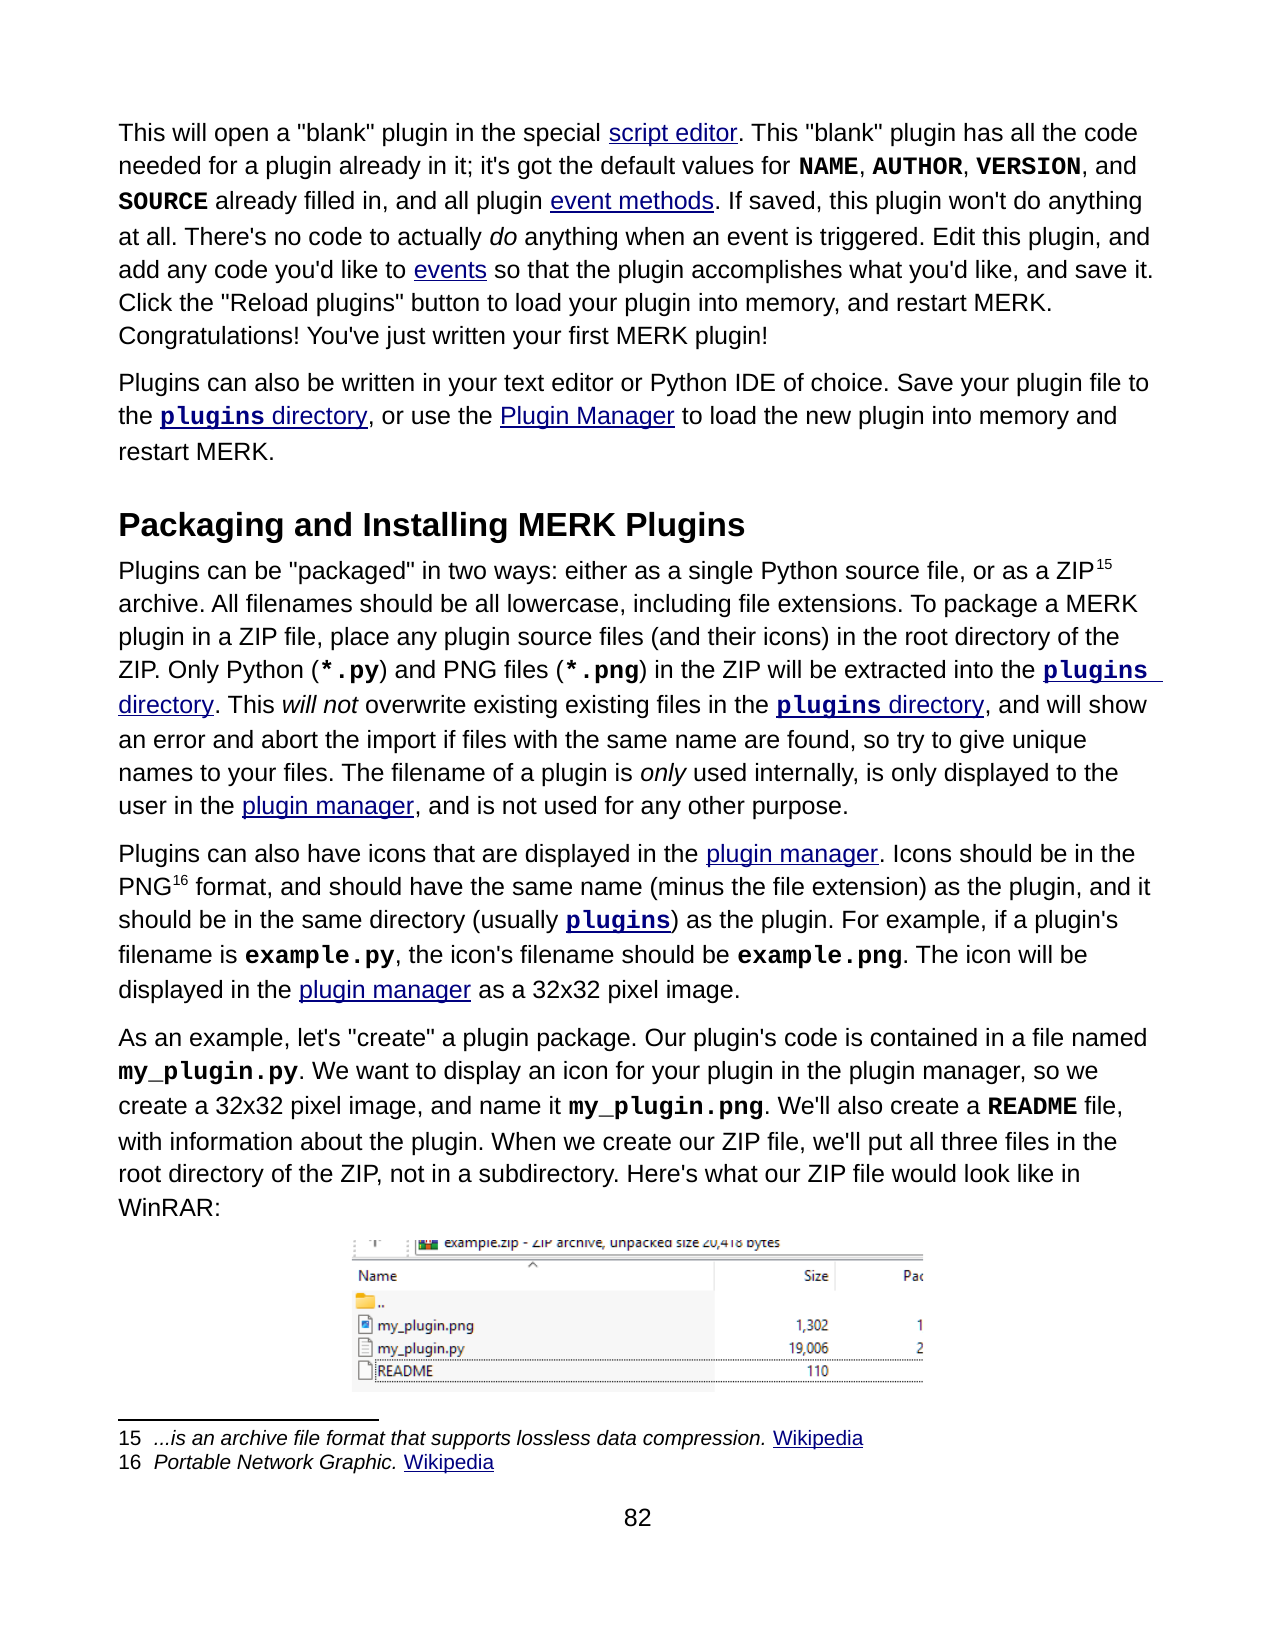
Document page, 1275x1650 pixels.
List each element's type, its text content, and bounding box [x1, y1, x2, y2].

picture [351, 1240, 924, 1392]
text As an example, let's "create" a plugin package. Our plugin's code is contained in a file named my_plugin.py. We want to display an icon for your plugin in the plugin manager, so we create a 32x32 pixel image, and name it my_plugin.png. We'll also create a README file, with information about the plugin. When we create our ZIP file, we'll put all three files in the root directory of the ZIP, not in a subdirectory. Here's what our ZIP file would look like in WinRAR: [118, 1023, 1157, 1221]
text This will open a "blank" plugin in the special script editor. This "blank" plugin has all the code needed for a plugin already in it; it's got the default values for NAME, AUTHOR, VERSION, and SOURCE already filled in, and all plugin event methods. If saved, this plugin won't do anything at all. There's no code to actually do anything when an event is triggered. Edit this plugin, and add any code you'd like to events so that the plugin accomplishes what you'd like, and save it. Click the "Reload plugins" button to load your plugin into memory, and restart MERK. Congratulations! You've just written your first MERK plugin! [118, 118, 1157, 349]
text ...is an archive file format that supports lossless data compression. Wikipedia [118, 1426, 1157, 1450]
subtitle Packaging and Installing MERK Plugins [118, 505, 1157, 543]
text Portable Network Graphic. Wikipedia [118, 1450, 1157, 1474]
text Plugins can be "packaged" in two ways: either as a single Python source file, or as a ZIP archive. All filenames should be all lowercase, including file extensions. To package a MERK plugin in a ZIP file, place any plugin source files (and their icons) in the root directory of the ZIP. Only Python (*.py) and PNG files (*.png) in the ZIP will be extracted into the plugins directory. This will not overwrite existing existing files in the plugins directory, and will show an error and abort the import if files with the same name are found, so try to give unique names to your files. The filename of a plugin is only used internally, is only displayed to the user in the plugin manager, and is not used for any other purpose. [118, 556, 1157, 820]
text Plugins can also have icons that are displayed in the plugin manager. Icons should be in the PNG format, and should have the same name (minus the file extension) as the plugin, and it should be in the same directory (usually plugins) as the plugin. For example, if a plugin's filename is example.py, the icon's filename should be example.png. The icon will be displayed in the plugin manager as a 32x32 pixel image. [118, 839, 1157, 1004]
text Plugins can also be written in your text editor or Python IDE of choice. Save your plugin file to the plugins directory, or use the Plugin Manager to load the new plugin into memory and restart MERK. [118, 368, 1157, 465]
